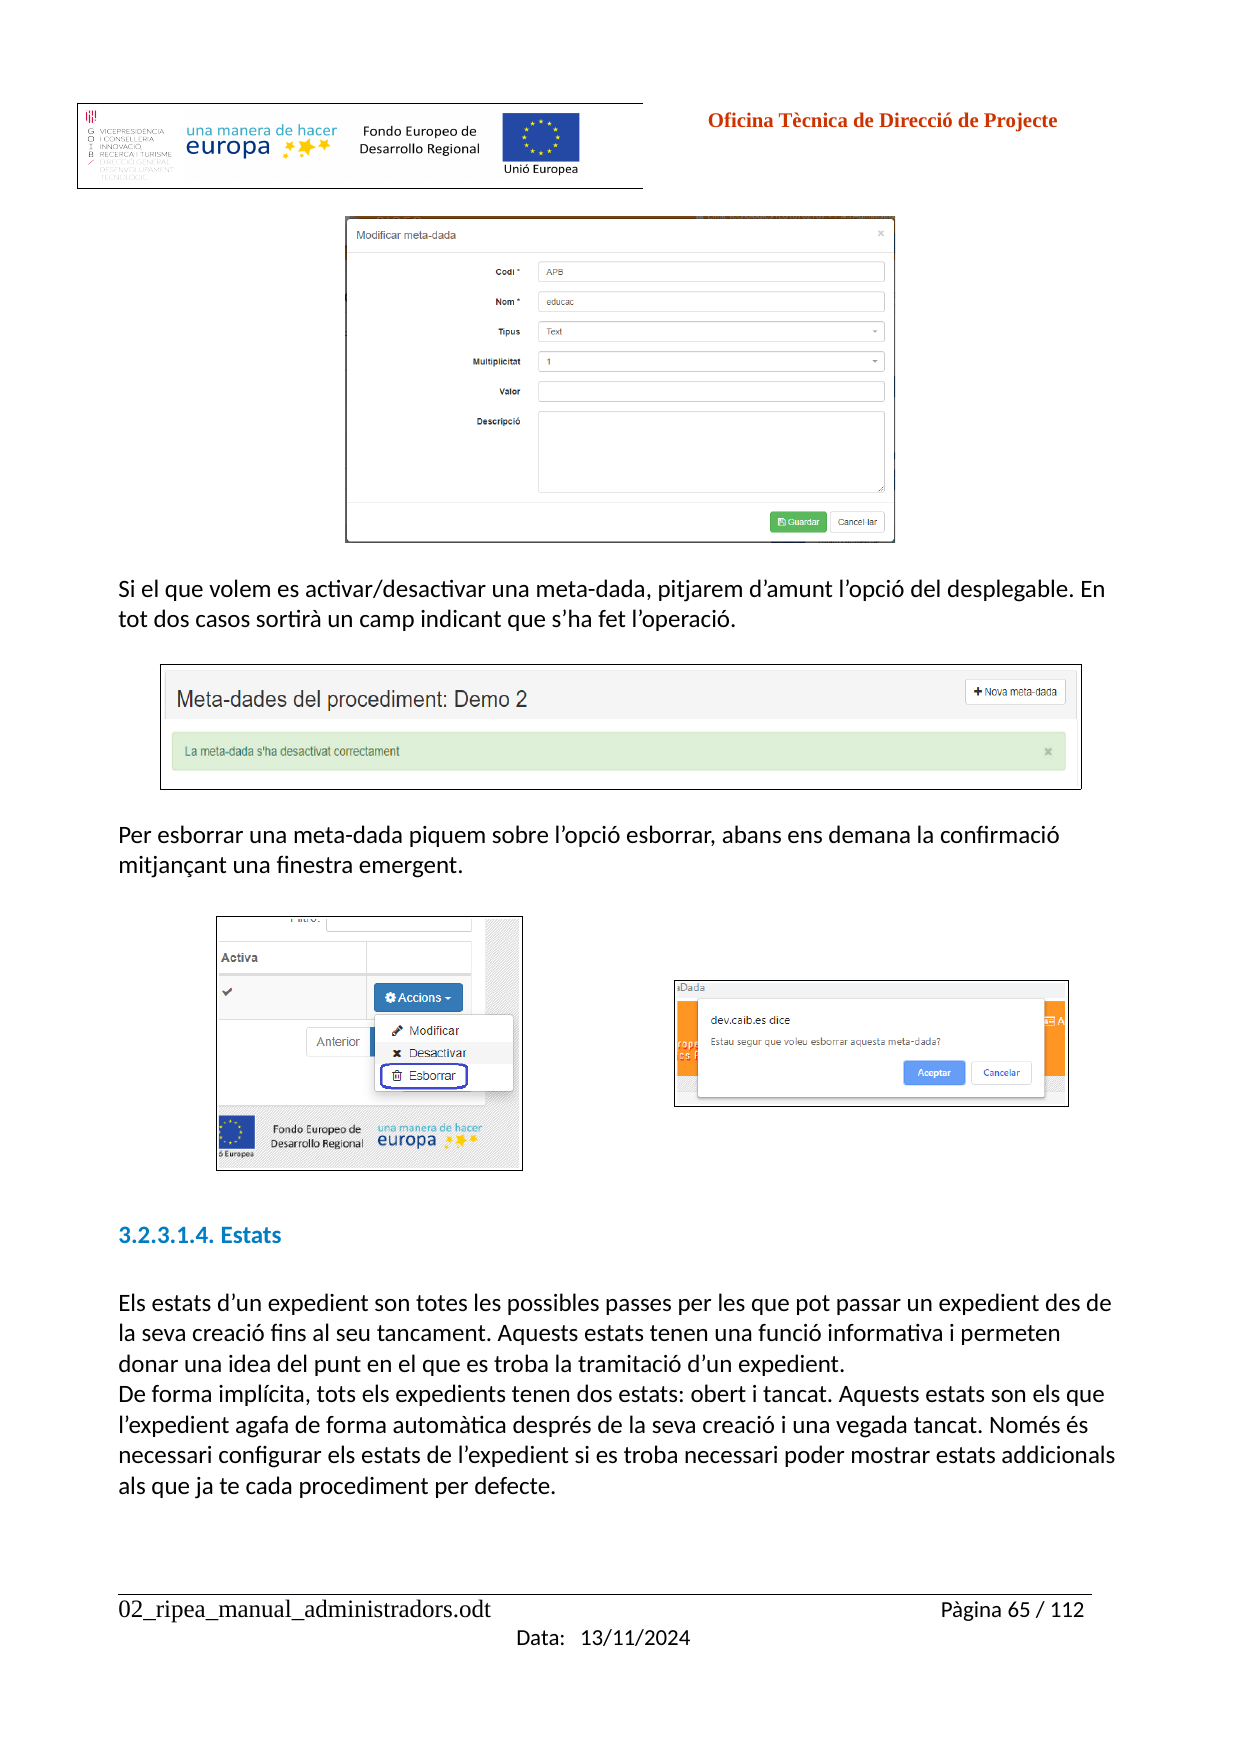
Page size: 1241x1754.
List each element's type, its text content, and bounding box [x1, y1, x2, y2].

picture [82, 108, 178, 182]
text Per esborrar una meta-dada piquem sobre l’opció esborrar, abans ens demana la confirmació mitjançant una finestra emergent. [118, 819, 1122, 880]
subtitle 3.2.3.1.4. Estats [118, 1219, 1122, 1250]
text Els estats d’un expedient son totes les possibles passes per les que pot passar un expedient des de la seva creació fins al seu tancament. Aquests estats tenen una funció informativa i permeten donar una idea del punt en el que es troba la tramitació d’un expedient. [118, 1287, 1122, 1378]
picture [345, 216, 896, 543]
text Si el que volem es activar/desactivar una meta-dada, pitjarem d’amunt l’opció del desplegable. En tot dos casos sortirà un camp indicant que s’ha fet l’operació. [118, 573, 1122, 634]
picture [184, 108, 585, 182]
text De forma implícita, tots els expedients tenen dos estats: obert i tancat. Aquests estats son els que l’expedient agafa de forma automàtica després de la seva creació i una vegada tancat. Només és necessari configurar els estats de l’expedient si es troba necessari poder mostrar estats addicionals als que ja te cada procediment per defecte. [118, 1378, 1122, 1500]
table_header [118, 911, 620, 1176]
picture [162, 667, 1078, 786]
table_header [620, 911, 1122, 1176]
picture [218, 919, 520, 1168]
picture [677, 983, 1065, 1104]
